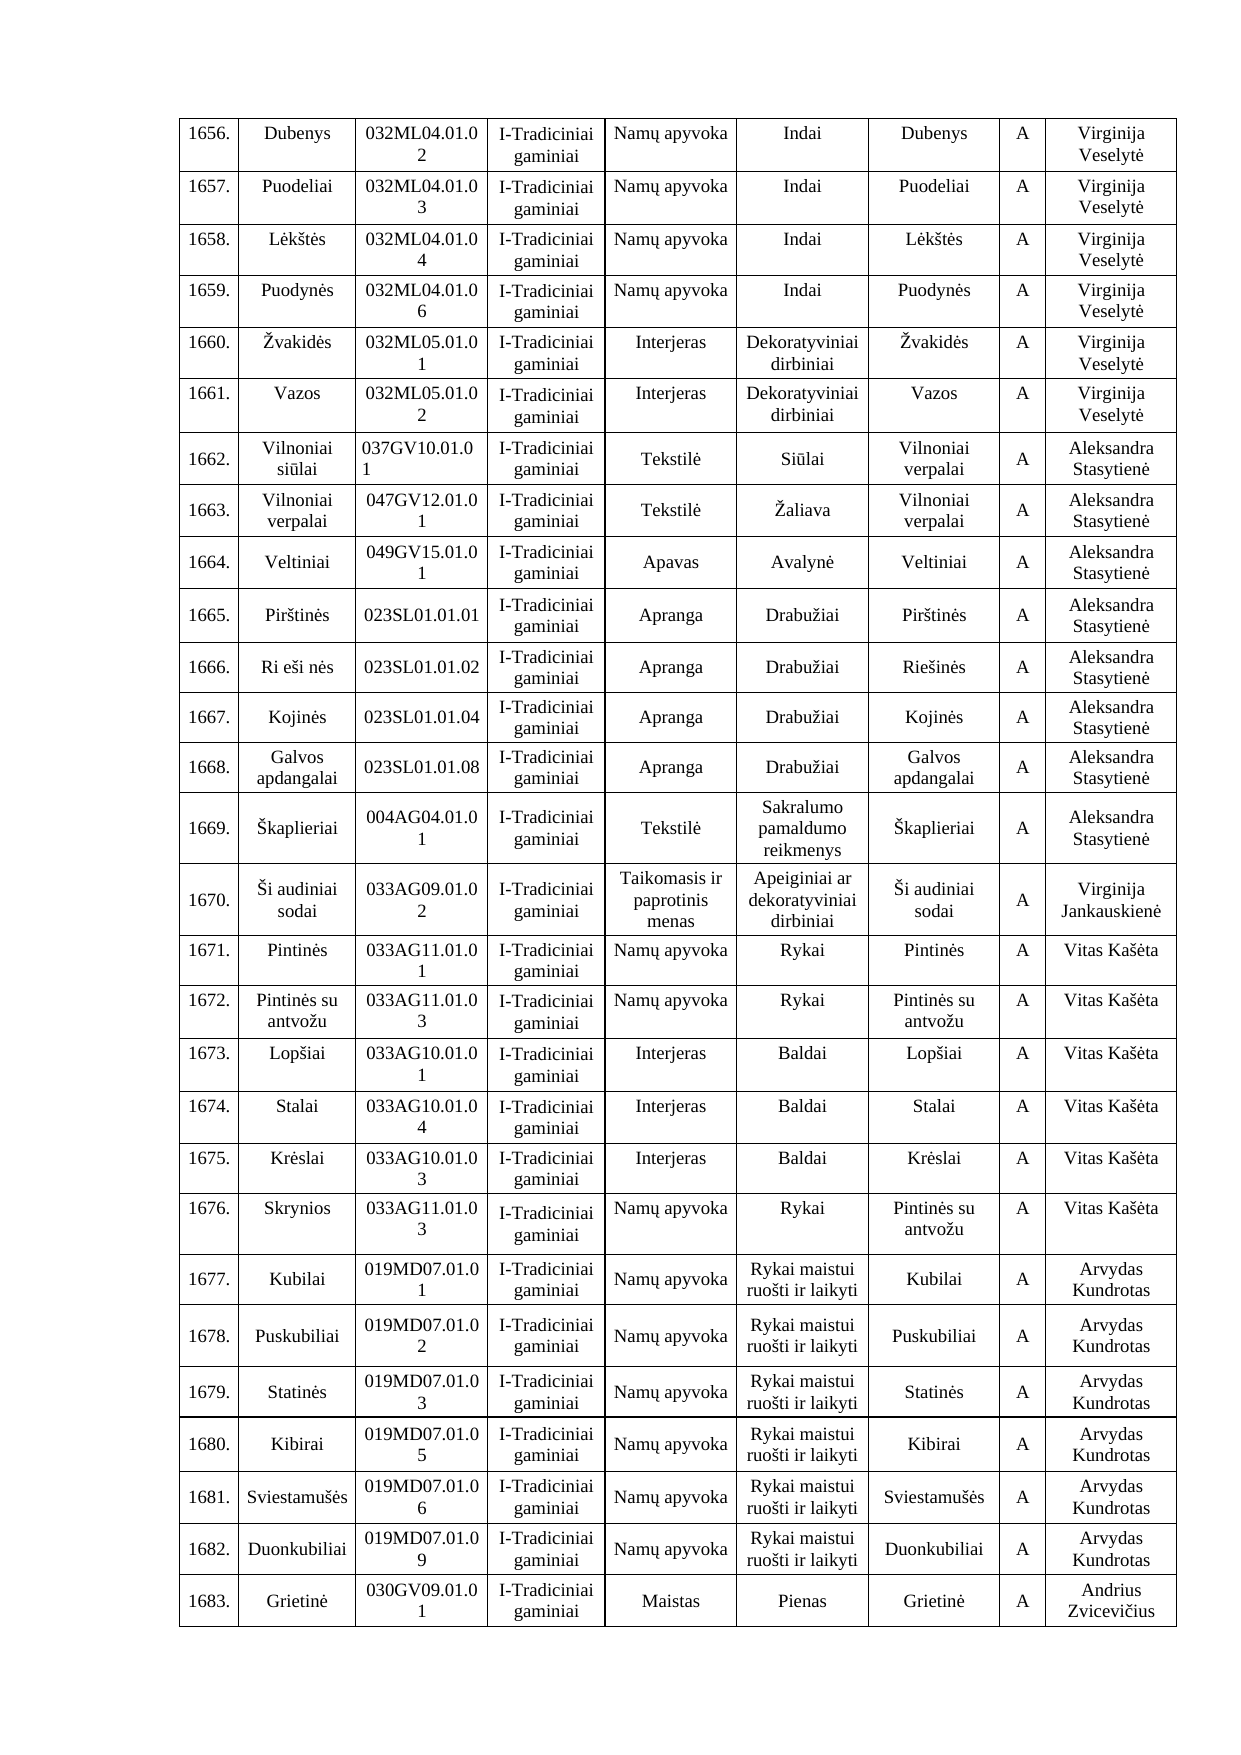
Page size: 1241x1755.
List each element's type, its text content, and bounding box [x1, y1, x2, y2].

table_cell Vitas Kašėta [1046, 936, 1176, 985]
table_cell [175, 327, 179, 378]
table_cell [175, 742, 179, 792]
table_cell 1670. [180, 864, 238, 935]
table_cell Pirštinės [239, 589, 355, 642]
table_cell Drabužiai [737, 643, 868, 692]
table_cell [1177, 378, 1182, 432]
table_cell Pienas [737, 1575, 868, 1626]
table_cell 1674. [180, 1092, 238, 1143]
table_cell [1177, 224, 1182, 275]
table_cell [1177, 1304, 1182, 1366]
table_cell Dubenys [239, 119, 355, 171]
table_cell 1667. [180, 693, 238, 742]
table_cell I-Tradiciniai gaminiai [488, 693, 604, 742]
table_cell Vitas Kašėta [1046, 1039, 1176, 1091]
table_cell [175, 1143, 179, 1193]
table_cell Ši audiniai sodai [869, 864, 999, 935]
table_cell 004AG04.01.01 [356, 793, 487, 863]
table_cell [1177, 536, 1182, 588]
table_cell A [1000, 1418, 1045, 1471]
table_cell [175, 863, 179, 935]
table_cell Apranga [606, 589, 736, 642]
table_cell A [1000, 1092, 1045, 1143]
table_cell Virginija Veselytė [1046, 225, 1176, 275]
table_cell 1657. [180, 172, 238, 224]
table_cell 023SL01.01.02 [356, 643, 487, 692]
table_cell [175, 1471, 179, 1522]
table_cell A [1000, 1575, 1045, 1626]
table_cell [1177, 1471, 1182, 1522]
table_cell Apranga [606, 743, 736, 792]
table_cell [175, 484, 179, 536]
table_cell Aleksandra Stasytienė [1046, 693, 1176, 742]
table_cell Drabužiai [737, 589, 868, 642]
table_cell 1661. [180, 379, 238, 432]
table_cell [1177, 863, 1182, 935]
table_cell Sviestamušės [239, 1472, 355, 1522]
table_cell I-Tradiciniai gaminiai [488, 433, 604, 483]
table_cell 047GV12.01.01 [356, 485, 487, 536]
table_cell Drabužiai [737, 743, 868, 792]
table_cell Pintinės su antvožu [869, 986, 999, 1038]
table_cell 1664. [180, 537, 238, 588]
table_cell Namų apyvoka [606, 1305, 736, 1366]
table_cell 033AG10.01.03 [356, 1144, 487, 1193]
table_cell [1177, 935, 1182, 985]
table_cell Interjeras [606, 1092, 736, 1143]
table_cell Žvakidės [239, 328, 355, 378]
table_cell Tekstilė [606, 433, 736, 483]
table_cell [175, 171, 179, 224]
table_cell [175, 1038, 179, 1091]
table_cell Pintinės [869, 936, 999, 985]
table_cell [1177, 1193, 1182, 1253]
table_cell Namų apyvoka [606, 276, 736, 327]
table_cell 1672. [180, 986, 238, 1038]
table_cell Indai [737, 119, 868, 171]
table_cell Siūlai [737, 433, 868, 483]
table_cell A [1000, 1305, 1045, 1366]
table_cell Indai [737, 276, 868, 327]
table_cell Kibirai [239, 1418, 355, 1471]
table_cell 032ML04.01.06 [356, 276, 487, 327]
table_cell 1677. [180, 1255, 238, 1303]
table_cell [175, 588, 179, 642]
table_cell Pintinės su antvožu [239, 986, 355, 1038]
table_cell A [1000, 864, 1045, 935]
table_cell Sakralumo pamaldumo reikmenys [737, 793, 868, 863]
table_cell A [1000, 1039, 1045, 1091]
table_cell Lopšiai [239, 1039, 355, 1091]
table_cell Interjeras [606, 1144, 736, 1193]
table_cell Žvakidės [869, 328, 999, 378]
table_cell Tekstilė [606, 485, 736, 536]
table_cell 1673. [180, 1039, 238, 1091]
table_cell [175, 985, 179, 1038]
table_cell I-Tradiciniai gaminiai [488, 1144, 604, 1193]
table_cell Kibirai [869, 1418, 999, 1471]
table_cell Virginija Veselytė [1046, 328, 1176, 378]
table_cell Namų apyvoka [606, 1524, 736, 1574]
table_cell [1177, 588, 1182, 642]
table_cell Rykai maistui ruošti ir laikyti [737, 1524, 868, 1574]
table_cell I-Tradiciniai gaminiai [488, 936, 604, 985]
table_cell 033AG11.01.01 [356, 936, 487, 985]
table_cell Vilnoniai verpalai [869, 433, 999, 483]
table_cell Vilnoniai siūlai [239, 433, 355, 483]
table_cell 033AG11.01.03 [356, 1194, 487, 1253]
table_cell [175, 1416, 179, 1471]
table_cell 1676. [180, 1194, 238, 1253]
table_cell Kojinės [239, 693, 355, 742]
table_cell 1678. [180, 1305, 238, 1366]
table_cell A [1000, 485, 1045, 536]
table_cell 037GV10.01.01 [356, 433, 487, 483]
table_cell Vitas Kašėta [1046, 986, 1176, 1038]
table_cell Baldai [737, 1092, 868, 1143]
table_cell Puodeliai [869, 172, 999, 224]
table_cell A [1000, 1524, 1045, 1574]
table_cell I-Tradiciniai gaminiai [488, 1092, 604, 1143]
table_cell A [1000, 643, 1045, 692]
table_cell I-Tradiciniai gaminiai [488, 119, 604, 171]
table_cell [175, 1254, 179, 1303]
table_cell Vazos [239, 379, 355, 432]
table_cell A [1000, 328, 1045, 378]
table_cell 1682. [180, 1524, 238, 1574]
table_cell A [1000, 986, 1045, 1038]
table_cell Baldai [737, 1144, 868, 1193]
table_cell Krėslai [239, 1144, 355, 1193]
table_cell A [1000, 119, 1045, 171]
table_cell A [1000, 793, 1045, 863]
table_cell Vitas Kašėta [1046, 1092, 1176, 1143]
table_cell Stalai [239, 1092, 355, 1143]
table_cell Vitas Kašėta [1046, 1194, 1176, 1253]
table_cell Vazos [869, 379, 999, 432]
table_cell 030GV09.01.01 [356, 1575, 487, 1626]
table_cell [1177, 327, 1182, 378]
table_cell 1665. [180, 589, 238, 642]
table_cell Vitas Kašėta [1046, 1144, 1176, 1193]
table_cell [175, 536, 179, 588]
table_cell 033AG10.01.01 [356, 1039, 487, 1091]
table_cell Namų apyvoka [606, 172, 736, 224]
table_cell Pintinės [239, 936, 355, 985]
table_cell Puodynės [869, 276, 999, 327]
table_cell Aleksandra Stasytienė [1046, 743, 1176, 792]
table_cell 1675. [180, 1144, 238, 1193]
table_cell 1681. [180, 1472, 238, 1522]
table_cell I-Tradiciniai gaminiai [488, 1194, 604, 1253]
table_cell I-Tradiciniai gaminiai [488, 276, 604, 327]
table_cell Interjeras [606, 379, 736, 432]
table_cell Vilnoniai verpalai [239, 485, 355, 536]
table_cell Interjeras [606, 1039, 736, 1091]
table_cell Pintinės su antvožu [869, 1194, 999, 1253]
table_cell I-Tradiciniai gaminiai [488, 1305, 604, 1366]
table_cell 019MD07.01.06 [356, 1472, 487, 1522]
table_cell [175, 224, 179, 275]
table_cell Namų apyvoka [606, 986, 736, 1038]
table_cell Namų apyvoka [606, 1255, 736, 1303]
table_cell [1177, 1254, 1182, 1303]
table_cell Arvydas Kundrotas [1046, 1305, 1176, 1366]
table_cell Žaliava [737, 485, 868, 536]
table_cell Arvydas Kundrotas [1046, 1472, 1176, 1522]
table_cell A [1000, 225, 1045, 275]
table_cell 019MD07.01.09 [356, 1524, 487, 1574]
table_cell Kubilai [869, 1255, 999, 1303]
table_cell [175, 935, 179, 985]
table_cell 1671. [180, 936, 238, 985]
table_cell Lopšiai [869, 1039, 999, 1091]
table_cell Interjeras [606, 328, 736, 378]
table_cell [1177, 1574, 1182, 1626]
table_cell Virginija Veselytė [1046, 119, 1176, 171]
table_cell Indai [737, 172, 868, 224]
table_cell Puodynės [239, 276, 355, 327]
table_cell Namų apyvoka [606, 225, 736, 275]
table_cell A [1000, 379, 1045, 432]
table_cell [1177, 1366, 1182, 1416]
table_cell I-Tradiciniai gaminiai [488, 328, 604, 378]
table_cell [1177, 692, 1182, 742]
table_cell A [1000, 1194, 1045, 1253]
table_cell 019MD07.01.03 [356, 1367, 487, 1416]
table_cell Namų apyvoka [606, 1194, 736, 1253]
table_cell Avalynė [737, 537, 868, 588]
table_cell 019MD07.01.05 [356, 1418, 487, 1471]
table_cell A [1000, 172, 1045, 224]
table_cell Grietinė [869, 1575, 999, 1626]
table_cell Indai [737, 225, 868, 275]
table_cell I-Tradiciniai gaminiai [488, 1575, 604, 1626]
table_cell I-Tradiciniai gaminiai [488, 643, 604, 692]
table_cell [175, 1193, 179, 1253]
table_cell [175, 1574, 179, 1626]
table_cell Stalai [869, 1092, 999, 1143]
table_cell [175, 642, 179, 692]
table_cell 033AG11.01.03 [356, 986, 487, 1038]
table_cell Kojinės [869, 693, 999, 742]
table_cell Apeiginiai ar dekoratyviniai dirbiniai [737, 864, 868, 935]
table_cell 023SL01.01.08 [356, 743, 487, 792]
table_cell [175, 275, 179, 327]
table_cell I-Tradiciniai gaminiai [488, 1255, 604, 1303]
table_cell [175, 378, 179, 432]
table_cell [1177, 1143, 1182, 1193]
table_cell I-Tradiciniai gaminiai [488, 537, 604, 588]
table_cell [175, 692, 179, 742]
table_cell [175, 1091, 179, 1143]
table_cell I-Tradiciniai gaminiai [488, 1418, 604, 1471]
table_cell A [1000, 537, 1045, 588]
table_cell Arvydas Kundrotas [1046, 1367, 1176, 1416]
table_cell Veltiniai [869, 537, 999, 588]
table_cell Aleksandra Stasytienė [1046, 485, 1176, 536]
table_cell Maistas [606, 1575, 736, 1626]
table_cell Virginija Veselytė [1046, 276, 1176, 327]
table_cell [175, 792, 179, 863]
table_cell Rykai maistui ruošti ir laikyti [737, 1367, 868, 1416]
table_cell I-Tradiciniai gaminiai [488, 172, 604, 224]
table_cell Rykai [737, 936, 868, 985]
table_cell 1662. [180, 433, 238, 483]
table_cell Grietinė [239, 1575, 355, 1626]
table_cell Namų apyvoka [606, 1418, 736, 1471]
table_cell Galvos apdangalai [239, 743, 355, 792]
table_cell [175, 1366, 179, 1416]
table_cell [1177, 432, 1182, 483]
table_cell 032ML04.01.04 [356, 225, 487, 275]
table_cell Statinės [869, 1367, 999, 1416]
table_cell Vilnoniai verpalai [869, 485, 999, 536]
table_cell [1177, 118, 1182, 171]
table_cell 1663. [180, 485, 238, 536]
table_cell [175, 118, 179, 171]
table_cell 1668. [180, 743, 238, 792]
table_cell Taikomasis ir paprotinis menas [606, 864, 736, 935]
table_cell A [1000, 433, 1045, 483]
table_cell Ri eši nės [239, 643, 355, 692]
table_cell Dubenys [869, 119, 999, 171]
table_cell Andrius Zvicevičius [1046, 1575, 1176, 1626]
table_cell [175, 1304, 179, 1366]
table_cell Arvydas Kundrotas [1046, 1524, 1176, 1574]
table_cell Tekstilė [606, 793, 736, 863]
table_cell 1659. [180, 276, 238, 327]
table_cell Krėslai [869, 1144, 999, 1193]
table_cell 1658. [180, 225, 238, 275]
table_cell Duonkubiliai [869, 1524, 999, 1574]
table_cell Rykai maistui ruošti ir laikyti [737, 1255, 868, 1303]
table_cell Lėkštės [869, 225, 999, 275]
table_cell Rykai [737, 1194, 868, 1253]
table_cell Virginija Jankauskienė [1046, 864, 1176, 935]
table_cell 032ML05.01.01 [356, 328, 487, 378]
table_cell 019MD07.01.02 [356, 1305, 487, 1366]
table_cell Virginija Veselytė [1046, 172, 1176, 224]
table_cell [1177, 1091, 1182, 1143]
table_cell 1656. [180, 119, 238, 171]
table_cell 1666. [180, 643, 238, 692]
table_cell I-Tradiciniai gaminiai [488, 864, 604, 935]
table_cell Arvydas Kundrotas [1046, 1255, 1176, 1303]
table_cell Aleksandra Stasytienė [1046, 537, 1176, 588]
table_cell I-Tradiciniai gaminiai [488, 793, 604, 863]
table_cell [1177, 742, 1182, 792]
table_cell 019MD07.01.01 [356, 1255, 487, 1303]
table_cell I-Tradiciniai gaminiai [488, 225, 604, 275]
table_cell [1177, 1416, 1182, 1471]
table_cell 032ML04.01.03 [356, 172, 487, 224]
table_cell I-Tradiciniai gaminiai [488, 589, 604, 642]
table_cell Aleksandra Stasytienė [1046, 433, 1176, 483]
table_cell Namų apyvoka [606, 1367, 736, 1416]
table_cell I-Tradiciniai gaminiai [488, 1472, 604, 1522]
table_cell [175, 432, 179, 483]
table_cell Veltiniai [239, 537, 355, 588]
table_cell Namų apyvoka [606, 1472, 736, 1522]
table_cell A [1000, 743, 1045, 792]
table_cell I-Tradiciniai gaminiai [488, 1367, 604, 1416]
table_cell A [1000, 1255, 1045, 1303]
table_cell 1680. [180, 1418, 238, 1471]
table_cell I-Tradiciniai gaminiai [488, 379, 604, 432]
table_cell Sviestamušės [869, 1472, 999, 1522]
table_cell [1177, 985, 1182, 1038]
table_cell Rykai maistui ruošti ir laikyti [737, 1305, 868, 1366]
table_cell Ši audiniai sodai [239, 864, 355, 935]
table_cell I-Tradiciniai gaminiai [488, 986, 604, 1038]
table_cell 032ML05.01.02 [356, 379, 487, 432]
table_cell Apavas [606, 537, 736, 588]
table_cell A [1000, 276, 1045, 327]
table_cell Dekoratyviniai dirbiniai [737, 328, 868, 378]
table_cell A [1000, 936, 1045, 985]
table_cell I-Tradiciniai gaminiai [488, 1524, 604, 1574]
table_cell Apranga [606, 643, 736, 692]
table_cell Rykai maistui ruošti ir laikyti [737, 1418, 868, 1471]
table_cell Rykai maistui ruošti ir laikyti [737, 1472, 868, 1522]
table_cell Puskubiliai [239, 1305, 355, 1366]
table_cell [1177, 792, 1182, 863]
table_cell Riešinės [869, 643, 999, 692]
table_cell Namų apyvoka [606, 936, 736, 985]
table_cell Aleksandra Stasytienė [1046, 793, 1176, 863]
table_cell Statinės [239, 1367, 355, 1416]
table_cell [1177, 171, 1182, 224]
table_cell I-Tradiciniai gaminiai [488, 743, 604, 792]
table_cell Rykai [737, 986, 868, 1038]
table_cell [175, 1523, 179, 1574]
table_cell 032ML04.01.02 [356, 119, 487, 171]
table_cell Aleksandra Stasytienė [1046, 589, 1176, 642]
table_cell 1669. [180, 793, 238, 863]
table_cell Drabužiai [737, 693, 868, 742]
table_cell I-Tradiciniai gaminiai [488, 1039, 604, 1091]
table_cell Skrynios [239, 1194, 355, 1253]
table_cell Puodeliai [239, 172, 355, 224]
table_cell [1177, 642, 1182, 692]
table_cell A [1000, 1144, 1045, 1193]
table_cell I-Tradiciniai gaminiai [488, 485, 604, 536]
table_cell 033AG10.01.04 [356, 1092, 487, 1143]
table_cell Aleksandra Stasytienė [1046, 643, 1176, 692]
table_cell 1679. [180, 1367, 238, 1416]
table_cell A [1000, 589, 1045, 642]
table_cell Lėkštės [239, 225, 355, 275]
table_cell 049GV15.01.01 [356, 537, 487, 588]
table_cell Duonkubiliai [239, 1524, 355, 1574]
table_cell Pirštinės [869, 589, 999, 642]
table_cell Škaplieriai [869, 793, 999, 863]
table_cell Galvos apdangalai [869, 743, 999, 792]
table_cell [1177, 1523, 1182, 1574]
table_cell Baldai [737, 1039, 868, 1091]
table_cell [1177, 1038, 1182, 1091]
table_cell A [1000, 1367, 1045, 1416]
table_cell A [1000, 693, 1045, 742]
table_cell [1177, 275, 1182, 327]
table_cell Arvydas Kundrotas [1046, 1418, 1176, 1471]
table_cell [1177, 484, 1182, 536]
table_cell Namų apyvoka [606, 119, 736, 171]
table_cell Apranga [606, 693, 736, 742]
table_cell 1683. [180, 1575, 238, 1626]
table_cell Dekoratyviniai dirbiniai [737, 379, 868, 432]
table_cell Kubilai [239, 1255, 355, 1303]
table_cell Škaplieriai [239, 793, 355, 863]
table_cell Virginija Veselytė [1046, 379, 1176, 432]
table_cell Puskubiliai [869, 1305, 999, 1366]
table_cell 033AG09.01.02 [356, 864, 487, 935]
table_cell 023SL01.01.04 [356, 693, 487, 742]
table_cell A [1000, 1472, 1045, 1522]
table_cell 1660. [180, 328, 238, 378]
table_cell 023SL01.01.01 [356, 589, 487, 642]
